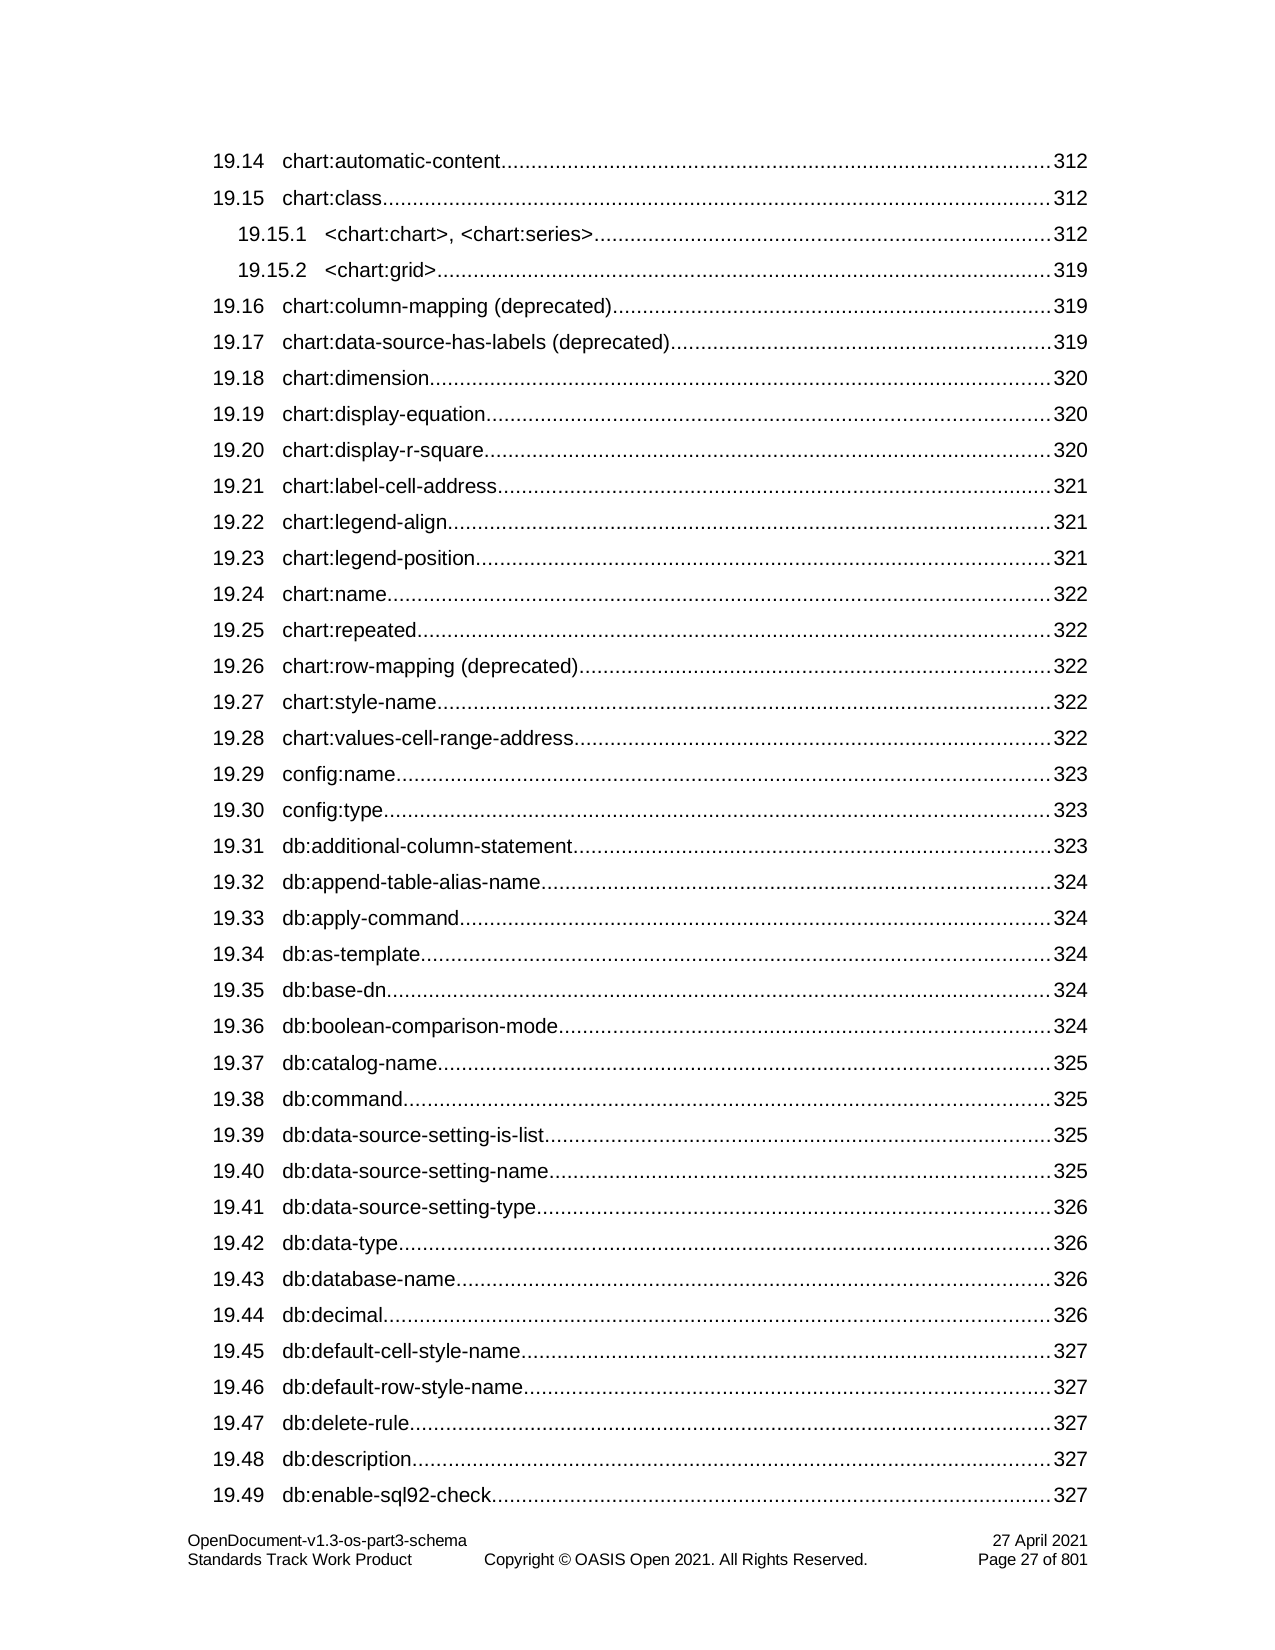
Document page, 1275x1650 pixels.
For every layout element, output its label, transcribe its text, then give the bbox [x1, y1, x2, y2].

text 19.47 db:delete-rule 327 [212, 1411, 1088, 1435]
text 19.38 db:command 325 [212, 1087, 1088, 1111]
text 19.39 db:data-source-setting-is-list 325 [212, 1123, 1088, 1147]
text 19.40 db:data-source-setting-name 325 [212, 1159, 1088, 1183]
text 19.17 chart:data-source-has-labels (deprecated) 319 [212, 330, 1088, 354]
text 19.49 db:enable-sql92-check 327 [212, 1483, 1088, 1507]
text 19.28 chart:values-cell-range-address 322 [212, 727, 1088, 750]
text 19.37 db:catalog-name 325 [212, 1051, 1088, 1074]
text 19.45 db:default-cell-style-name 327 [212, 1339, 1088, 1363]
text 19.32 db:append-table-alias-name 324 [212, 871, 1088, 894]
text 19.42 db:data-type 326 [212, 1231, 1088, 1255]
text 19.21 chart:label-cell-address 321 [212, 474, 1088, 498]
text 19.15.2 <chart:grid> 319 [237, 258, 1088, 282]
text 19.33 db:apply-command 324 [212, 907, 1088, 930]
text 19.14 chart:automatic-content 312 [212, 150, 1088, 173]
text 19.30 config:type 323 [212, 799, 1088, 822]
text 19.19 chart:display-equation 320 [212, 402, 1088, 426]
text 19.23 chart:legend-position 321 [212, 546, 1088, 570]
text 19.20 chart:display-r-square 320 [212, 438, 1088, 462]
text 19.41 db:data-source-setting-type 326 [212, 1195, 1088, 1219]
text 19.15.1 <chart:chart>, <chart:series> 312 [237, 222, 1088, 246]
text 19.15 chart:class 312 [212, 186, 1088, 209]
text 19.35 db:base-dn 324 [212, 979, 1088, 1002]
text 19.29 config:name 323 [212, 763, 1088, 786]
text 19.26 chart:row-mapping (deprecated) 322 [212, 654, 1088, 678]
text 19.43 db:database-name 326 [212, 1267, 1088, 1291]
text 19.22 chart:legend-align 321 [212, 510, 1088, 534]
text 19.34 db:as-template 324 [212, 943, 1088, 966]
text 19.48 db:description 327 [212, 1447, 1088, 1471]
text 19.31 db:additional-column-statement 323 [212, 835, 1088, 858]
text 19.25 chart:repeated 322 [212, 618, 1088, 642]
text 19.46 db:default-row-style-name 327 [212, 1375, 1088, 1399]
text 19.36 db:boolean-comparison-mode 324 [212, 1015, 1088, 1038]
text 19.16 chart:column-mapping (deprecated) 319 [212, 294, 1088, 318]
text 19.18 chart:dimension 320 [212, 366, 1088, 390]
text 19.24 chart:name 322 [212, 582, 1088, 606]
text 19.44 db:decimal 326 [212, 1303, 1088, 1327]
text 19.27 chart:style-name 322 [212, 691, 1088, 714]
